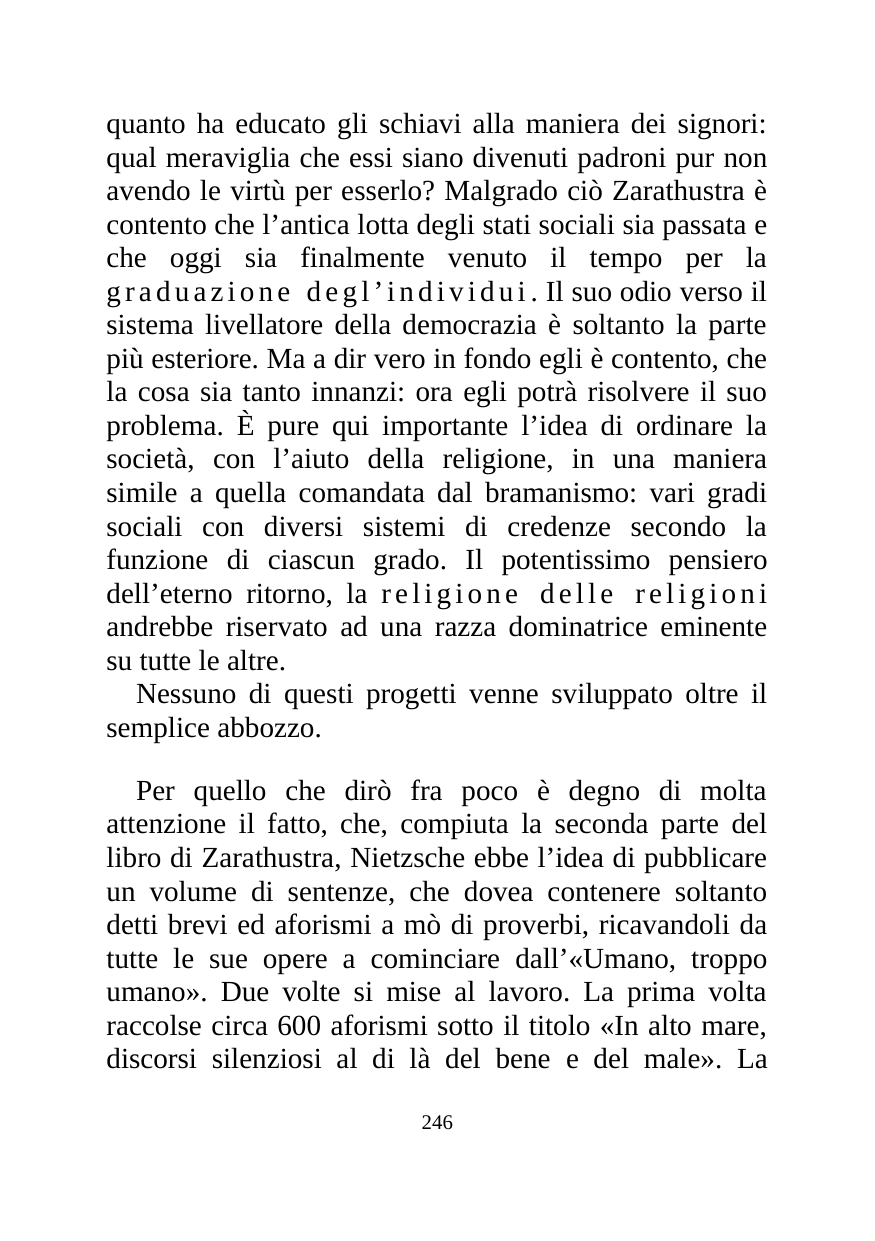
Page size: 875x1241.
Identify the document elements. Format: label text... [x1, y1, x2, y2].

text Nessuno di questi progetti venne sviluppato oltre il semplice abbozzo. [106, 676, 768, 743]
text quanto ha educato gli schiavi alla maniera dei signori: qual meraviglia che essi siano divenuti padroni pur non avendo le virtù per esserlo? Malgrado ciò Zarathustra è contento che l’antica lotta degli stati sociali sia passata e che oggi sia finalmente venuto il tempo per la graduazione degl’individui. Il suo odio verso il sistema livellatore della democrazia è soltanto la parte più esteriore. Ma a dir vero in fondo egli è contento, che la cosa sia tanto innanzi: ora egli potrà risolvere il suo problema. È pure qui importante l’idea di ordinare la società, con l’aiuto della religione, in una maniera simile a quella comandata dal bramanismo: vari gradi sociali con diversi sistemi di credenze secondo la funzione di ciascun grado. Il potentissimo pensiero dell’eterno ritorno, la religione delle religioni andrebbe riservato ad una razza dominatrice eminente su tutte le altre. [106, 106, 768, 676]
text Per quello che dirò fra poco è degno di molta attenzione il fatto, che, compiuta la seconda parte del libro di Zarathustra, Nietzsche ebbe l’idea di pubblicare un volume di sentenze, che dovea contenere soltanto detti brevi ed aforismi a mò di proverbi, ricavandoli da tutte le sue opere a cominciare dall’«Umano, troppo umano». Due volte si mise al lavoro. La prima volta raccolse circa 600 aforismi sotto il titolo «In alto mare, discorsi silenziosi al di là del bene e del male». La [106, 773, 768, 1075]
